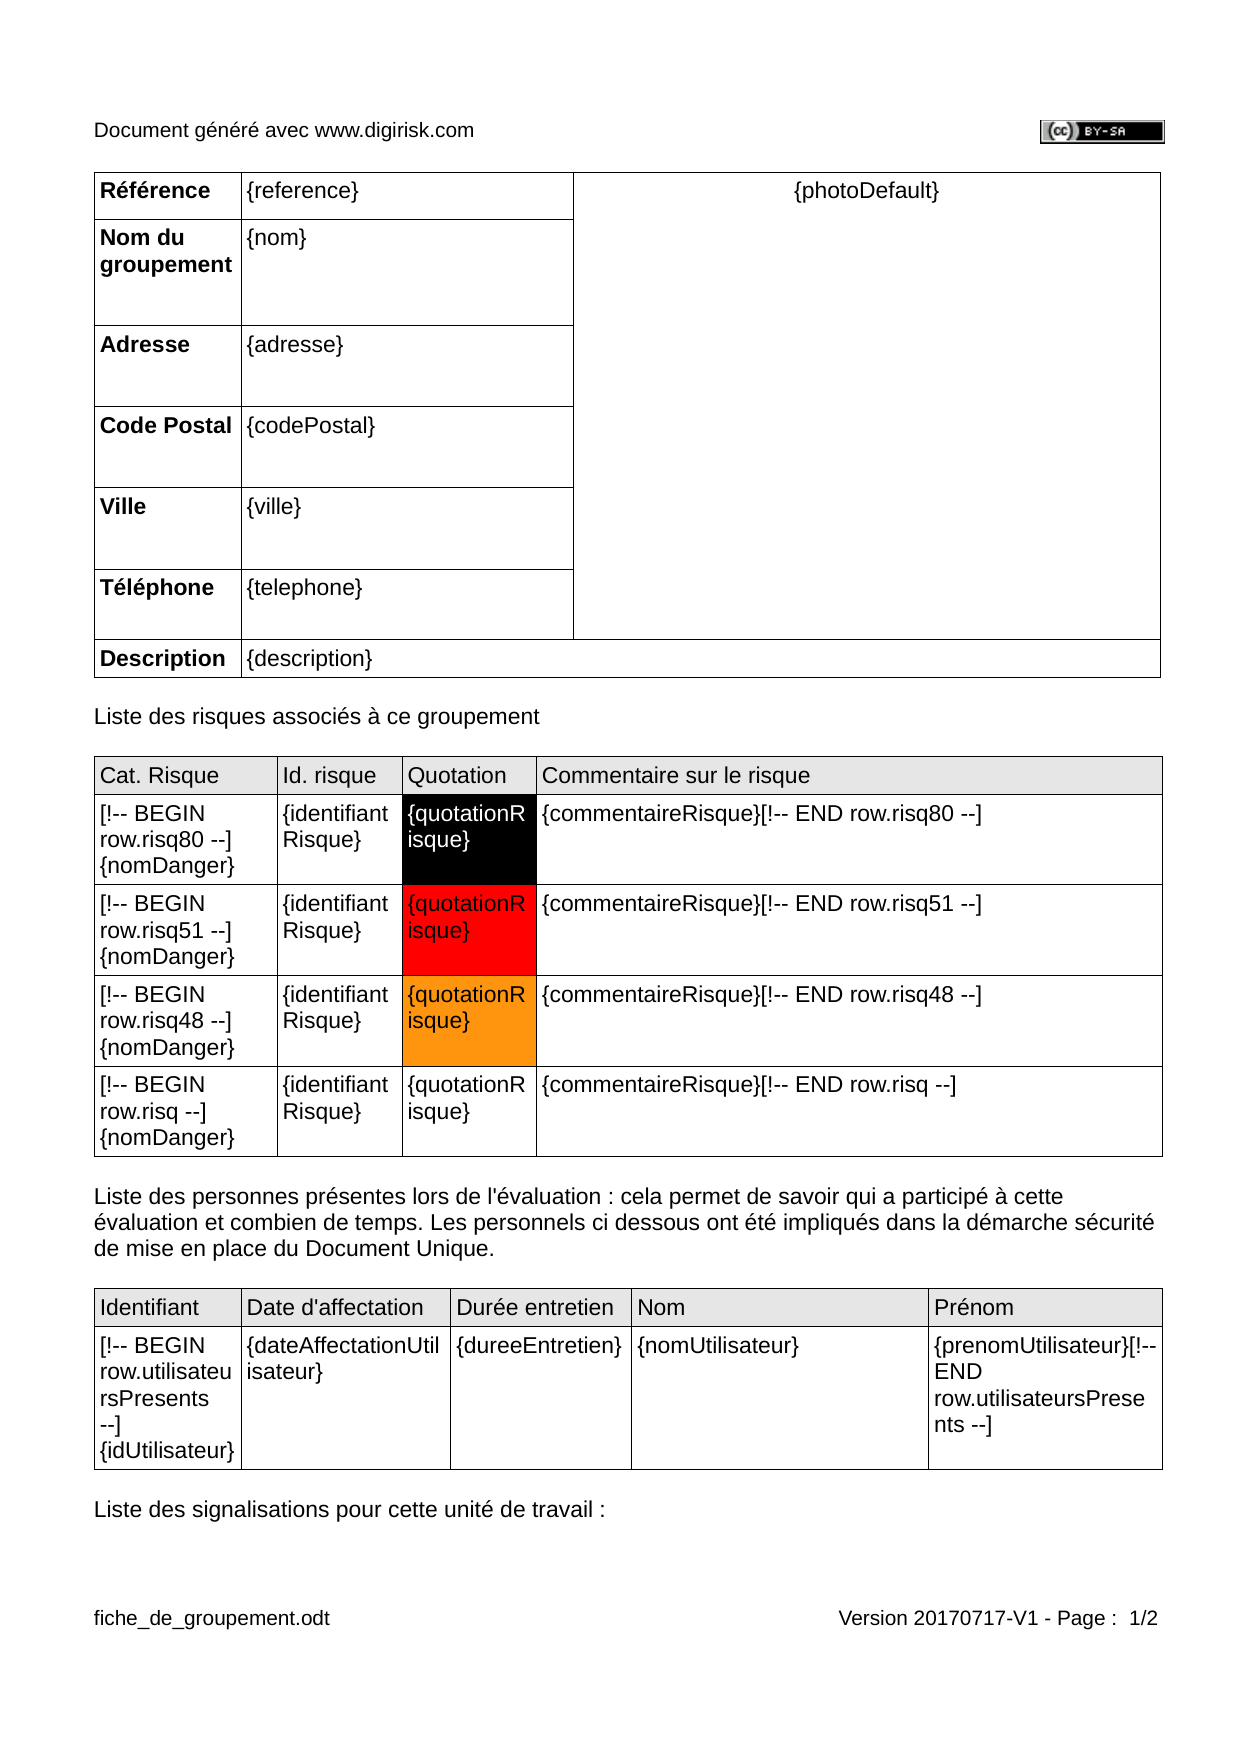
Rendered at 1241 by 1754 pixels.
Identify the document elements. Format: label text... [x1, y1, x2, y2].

picture [1040, 120, 1165, 144]
table_cell {description} [242, 640, 1160, 677]
table_header Référence [95, 173, 241, 218]
table_cell Description [95, 640, 241, 677]
table_cell {quotationRisque} [403, 885, 536, 975]
table_header {reference} [242, 173, 573, 218]
table_header Quotation [403, 757, 536, 794]
table_cell Nom du groupement [95, 220, 241, 325]
table_cell {commentaireRisque}[!-- END row.risq --] [537, 1067, 1162, 1156]
table_cell {telephone} [242, 570, 573, 639]
table_cell {commentaireRisque}[!-- END row.risq48 --] [537, 976, 1162, 1066]
table_cell [!-- BEGIN row.risq51 --]{nomDanger} [95, 885, 277, 975]
table_cell Adresse [95, 326, 241, 406]
table_header Durée entretien [451, 1289, 631, 1326]
table_cell {identifiantRisque} [278, 885, 402, 975]
table_cell [!-- BEGIN row.utilisateursPresents --]{idUtilisateur} [95, 1327, 241, 1469]
table_header Cat. Risque [95, 757, 277, 794]
table_cell {nomUtilisateur} [632, 1327, 928, 1469]
table_cell {ville} [242, 488, 573, 568]
table_header {photoDefault} [574, 173, 1160, 639]
table_header Identifiant [95, 1289, 241, 1326]
text Liste des personnes présentes lors de l'évaluation : cela permet de savoir qui a participé à cette évaluation et combien de temps. Les personnels ci dessous ont été impliqués dans la démarche sécurité de mise en place du Document Unique. [94, 1183, 1162, 1262]
table_cell Code Postal [95, 407, 241, 487]
text Liste des signalisations pour cette unité de travail : [94, 1496, 1162, 1522]
table_header Commentaire sur le risque [537, 757, 1162, 794]
text Liste des risques associés à ce groupement [94, 703, 1162, 729]
table_cell {commentaireRisque}[!-- END row.risq80 --] [537, 795, 1162, 884]
table_cell [!-- BEGIN row.risq80 --]{nomDanger} [95, 795, 277, 884]
table_cell {quotationRisque} [403, 1067, 536, 1156]
table_cell {identifiantRisque} [278, 795, 402, 884]
table_cell {dureeEntretien} [451, 1327, 631, 1469]
table_cell Téléphone [95, 570, 241, 639]
table_cell {quotationRisque} [403, 795, 536, 884]
table_cell {identifiantRisque} [278, 1067, 402, 1156]
table_cell {identifiantRisque} [278, 976, 402, 1066]
table_cell Ville [95, 488, 241, 568]
table_cell {dateAffectationUtilisateur} [242, 1327, 450, 1469]
table_cell [!-- BEGIN row.risq --]{nomDanger} [95, 1067, 277, 1156]
table_cell {commentaireRisque}[!-- END row.risq51 --] [537, 885, 1162, 975]
table_cell {adresse} [242, 326, 573, 406]
table_cell [!-- BEGIN row.risq48 --]{nomDanger} [95, 976, 277, 1066]
table_cell {codePostal} [242, 407, 573, 487]
table_header Date d'affectation [242, 1289, 450, 1326]
table_cell {prenomUtilisateur}[!-- END row.utilisateursPresents --] [929, 1327, 1162, 1469]
table_cell {quotationRisque} [403, 976, 536, 1066]
table_header Prénom [929, 1289, 1162, 1326]
table_header Nom [632, 1289, 928, 1326]
table_header Id. risque [278, 757, 402, 794]
table_cell {nom} [242, 220, 573, 325]
